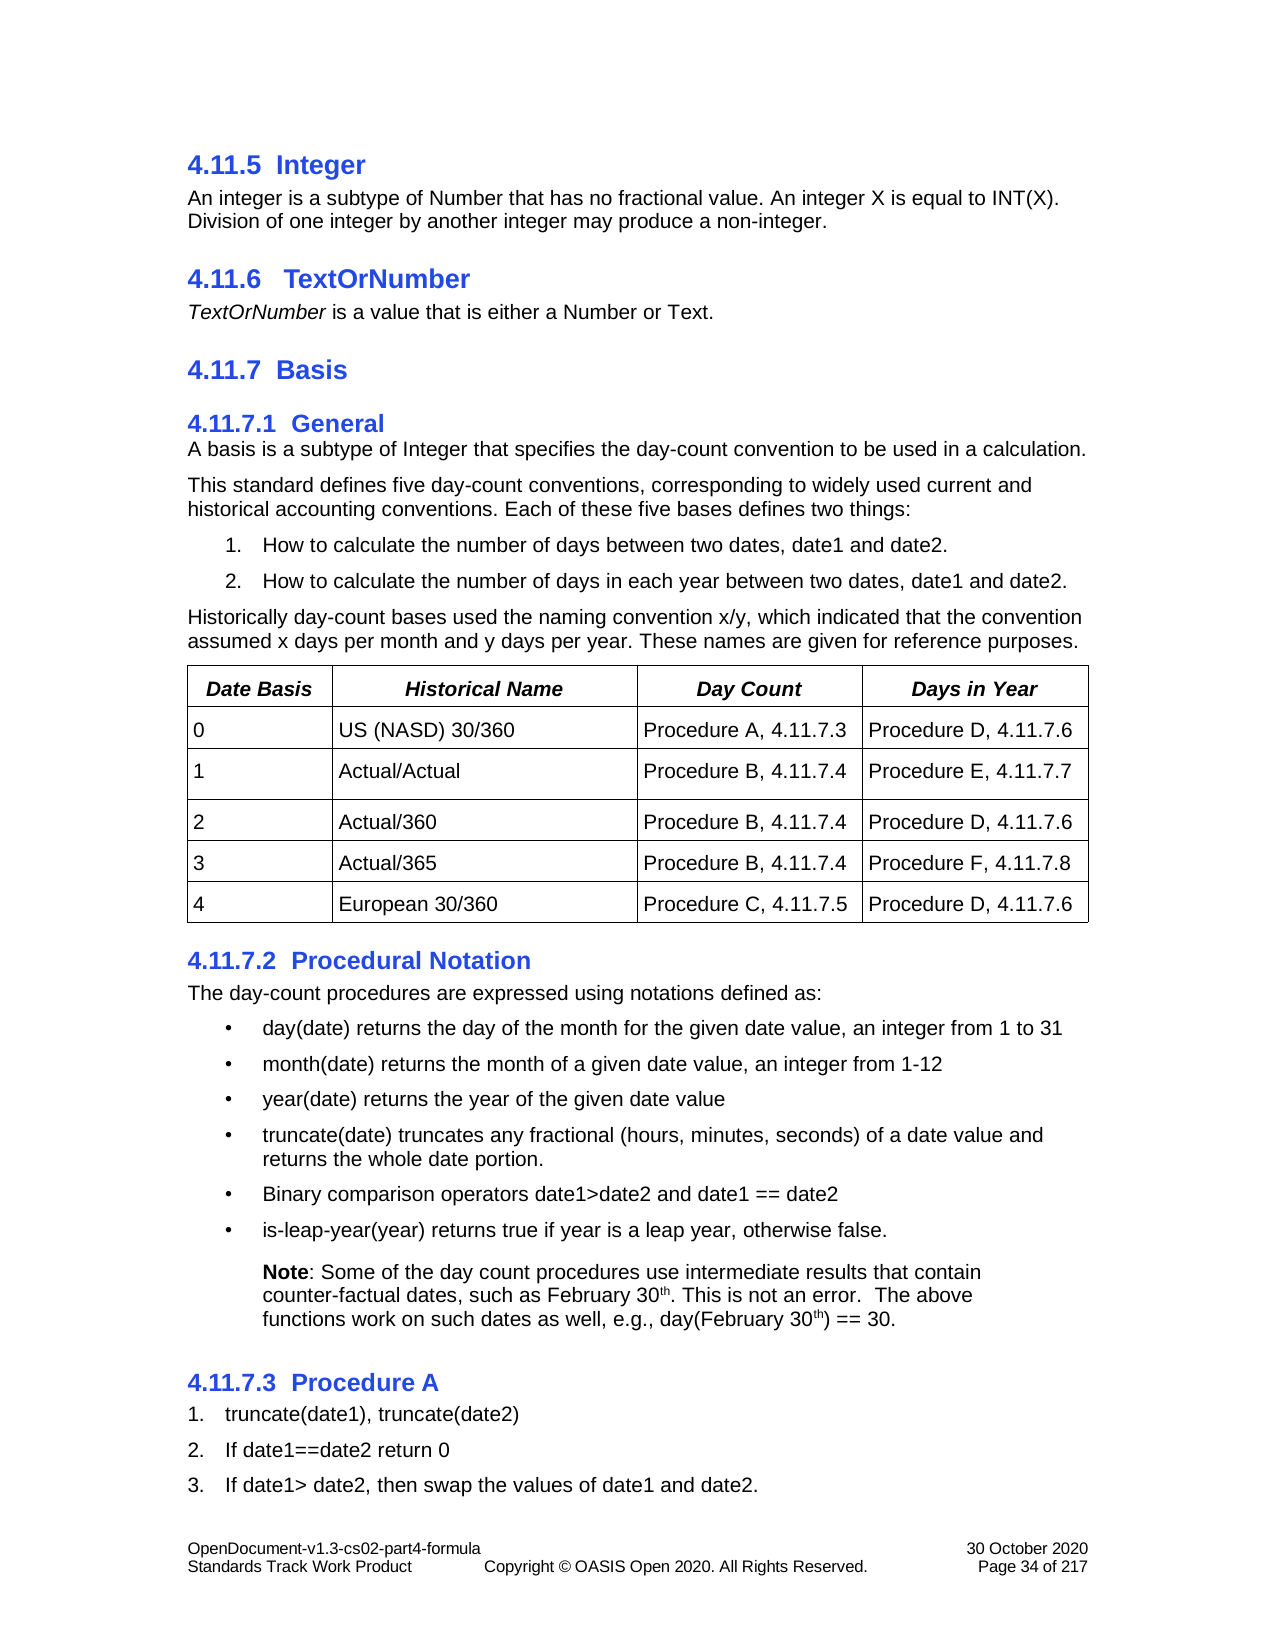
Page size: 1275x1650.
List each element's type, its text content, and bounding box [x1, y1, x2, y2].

table_header Historical Name [333, 666, 637, 706]
table_cell Procedure B, 4.11.7.4 [638, 800, 862, 839]
list year(date) returns the year of the given date value [225, 1088, 1088, 1111]
table_cell US (NASD) 30/360 [333, 707, 637, 747]
table_cell Actual/360 [333, 800, 637, 839]
table_cell Procedure E, 4.11.7.7 [863, 749, 1088, 798]
list How to calculate the number of days in each year between two dates, date1 and date2. [225, 569, 1088, 593]
table_header Date Basis [188, 666, 332, 706]
table_cell Procedure D, 4.11.7.6 [863, 882, 1088, 922]
table_cell Procedure A, 4.11.7.3 [638, 707, 862, 747]
table_cell 0 [188, 707, 332, 747]
list is-leap-year(year) returns true if year is a leap year, otherwise false. [225, 1218, 1088, 1242]
table_cell Procedure D, 4.11.7.6 [863, 800, 1088, 839]
table_cell Actual/365 [333, 841, 637, 881]
list day(date) returns the day of the month for the given date value, an integer from 1 to 31 [225, 1017, 1088, 1040]
table_cell Procedure D, 4.11.7.6 [863, 707, 1088, 747]
table_cell European 30/360 [333, 882, 637, 922]
table_cell Procedure F, 4.11.7.8 [863, 841, 1088, 881]
subtitle Procedure A [187, 1368, 1088, 1397]
list Binary comparison operators date1>date2 and date1 == date2 [225, 1183, 1088, 1206]
table_cell 2 [188, 800, 332, 839]
table_cell Procedure B, 4.11.7.4 [638, 749, 862, 798]
text This standard defines five day-count conventions, corresponding to widely used current and historical accounting conventions. Each of these five bases defines two things: [187, 474, 1088, 521]
list If date1> date2, then swap the values of date1 and date2. [187, 1474, 1088, 1497]
table_cell 1 [188, 749, 332, 798]
text TextOrNumber is a value that is either a Number or Text. [187, 300, 1088, 324]
subtitle TextOrNumber [187, 264, 1088, 294]
subtitle Integer [187, 150, 1088, 180]
text A basis is a subtype of Integer that specifies the day-count convention to be used in a calculation. [187, 438, 1088, 461]
list truncate(date1), truncate(date2) [187, 1403, 1088, 1426]
list month(date) returns the month of a given date value, an integer from 1-12 [225, 1052, 1088, 1076]
text Note: Some of the day count procedures use intermediate results that contain counter-factual dates, such as February 30th. This is not an error. The above functions work on such dates as well, e.g., day(February 30th) == 30. [262, 1260, 1013, 1331]
table_cell 3 [188, 841, 332, 881]
list If date1==date2 return 0 [187, 1438, 1088, 1462]
table_cell Procedure B, 4.11.7.4 [638, 841, 862, 881]
text The day-count procedures are expressed using notations defined as: [187, 981, 1088, 1004]
subtitle Basis [187, 355, 1088, 385]
table_header Days in Year [863, 666, 1088, 706]
subtitle Procedural Notation [187, 947, 1088, 975]
table_cell Procedure C, 4.11.7.5 [638, 882, 862, 922]
table_cell 4 [188, 882, 332, 922]
table_header Day Count [638, 666, 862, 706]
text Historically day-count bases used the naming convention x/y, which indicated that the convention assumed x days per month and y days per year. These names are given for reference purposes. [187, 606, 1088, 653]
subtitle General [187, 410, 1088, 438]
list How to calculate the number of days between two dates, date1 and date2. [225, 533, 1088, 557]
text An integer is a subtype of Number that has no fractional value. An integer X is equal to INT(X). Division of one integer by another integer may produce a non-integer. [187, 186, 1088, 233]
list truncate(date) truncates any fractional (hours, minutes, seconds) of a date value and returns the whole date portion. [225, 1123, 1088, 1171]
table_cell Actual/Actual [333, 749, 637, 798]
